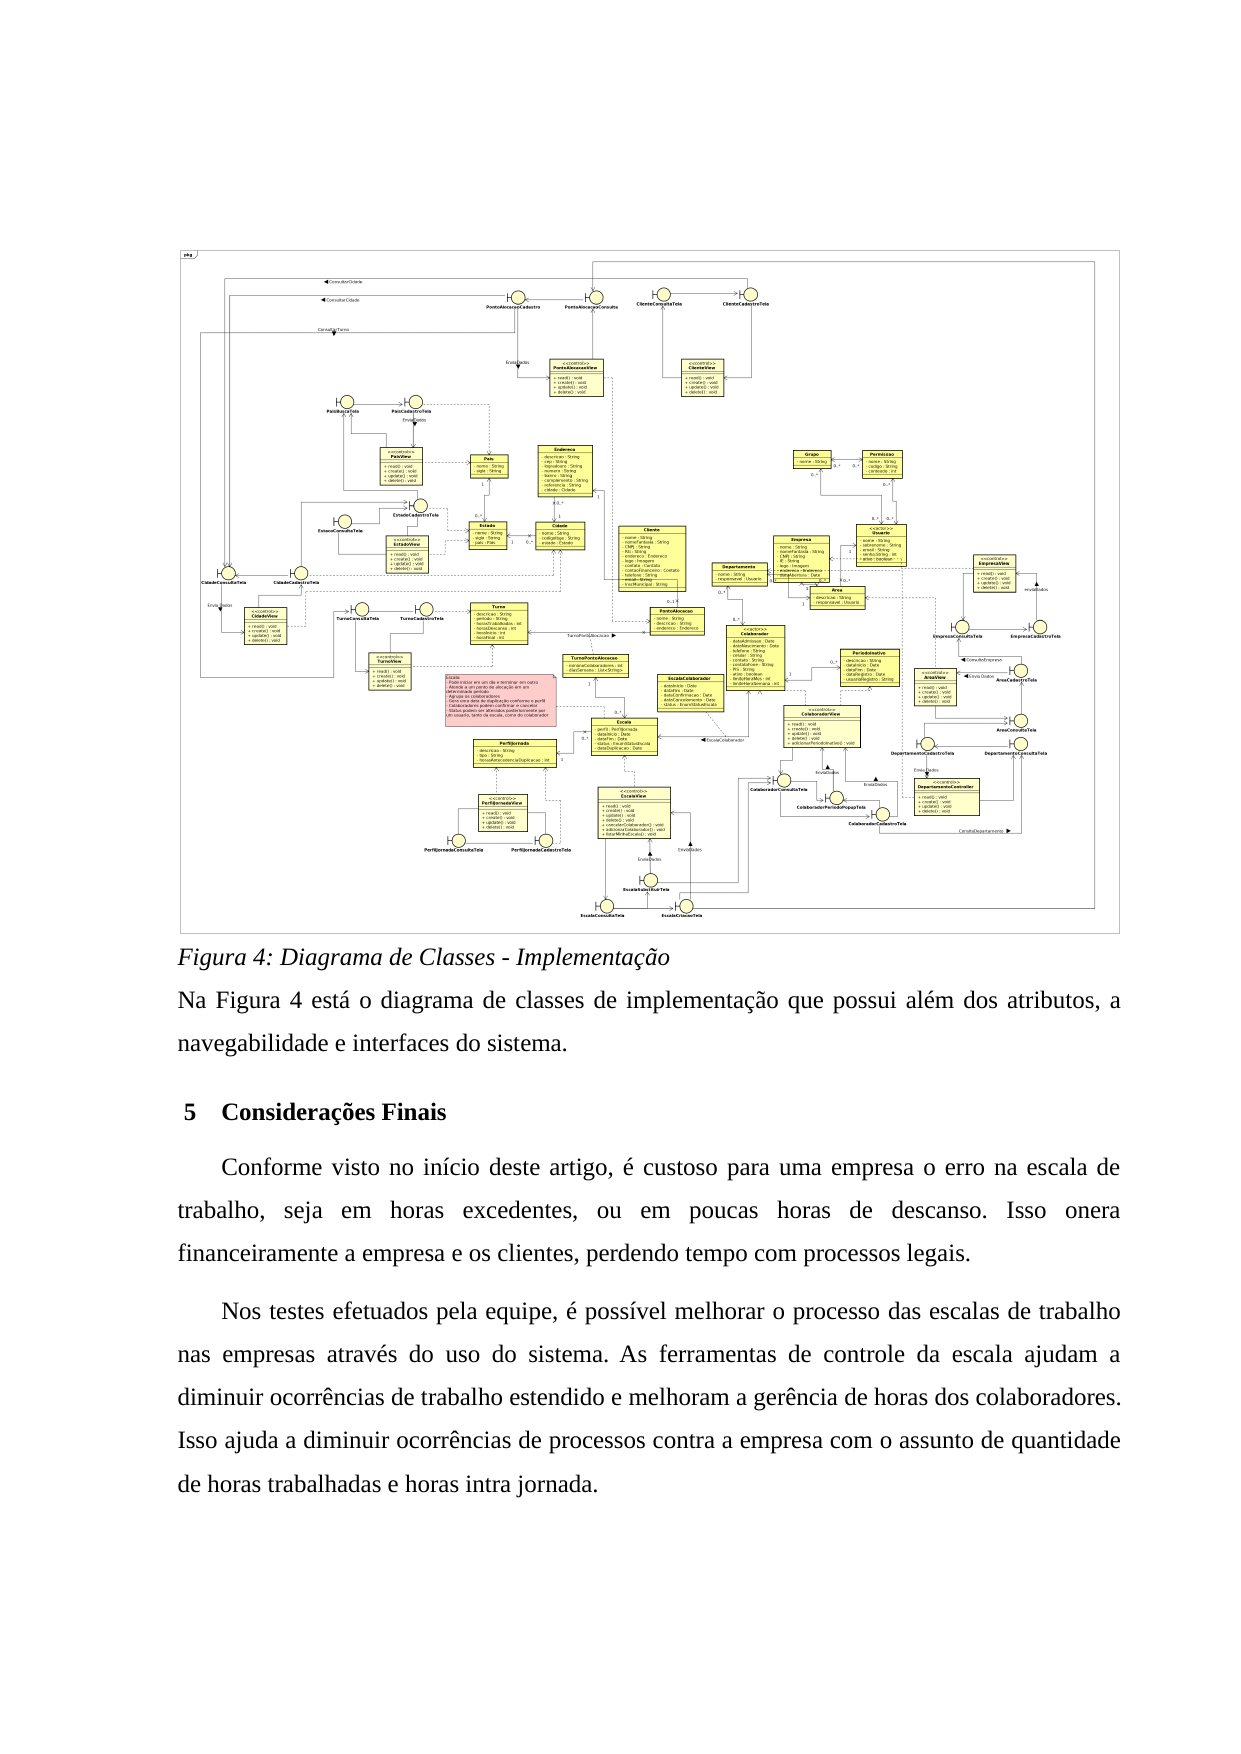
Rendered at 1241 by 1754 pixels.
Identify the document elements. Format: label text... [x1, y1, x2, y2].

picture [177, 247, 1123, 937]
text Nos testes efetuados pela equipe, é possível melhorar o processo das escalas de trabalho nas empresas através do uso do sistema. As ferramentas de controle da escala ajudam a diminuir ocorrências de trabalho estendido e melhoram a gerência de horas dos colaboradores. Isso ajuda a diminuir ocorrências de processos contra a empresa com o assunto de quantidade de horas trabalhadas e horas intra jornada. [177, 1296, 1122, 1497]
subtitle Considerações Finais [177, 1097, 1122, 1125]
text Conforme visto no início deste artigo, é custoso para uma empresa o erro na escala de trabalho, seja em horas excedentes, ou em poucas horas de descanso. Isso onera financeiramente a empresa e os clientes, perdendo tempo com processos legais. [177, 1152, 1122, 1267]
text [177, 235, 1122, 247]
text Na Figura 4 está o diagrama de classes de implementação que possui além dos atributos, a navegabilidade e interfaces do sistema. [177, 971, 1122, 1057]
text Figura 4: Diagrama de Classes - Implementação [177, 937, 1122, 971]
